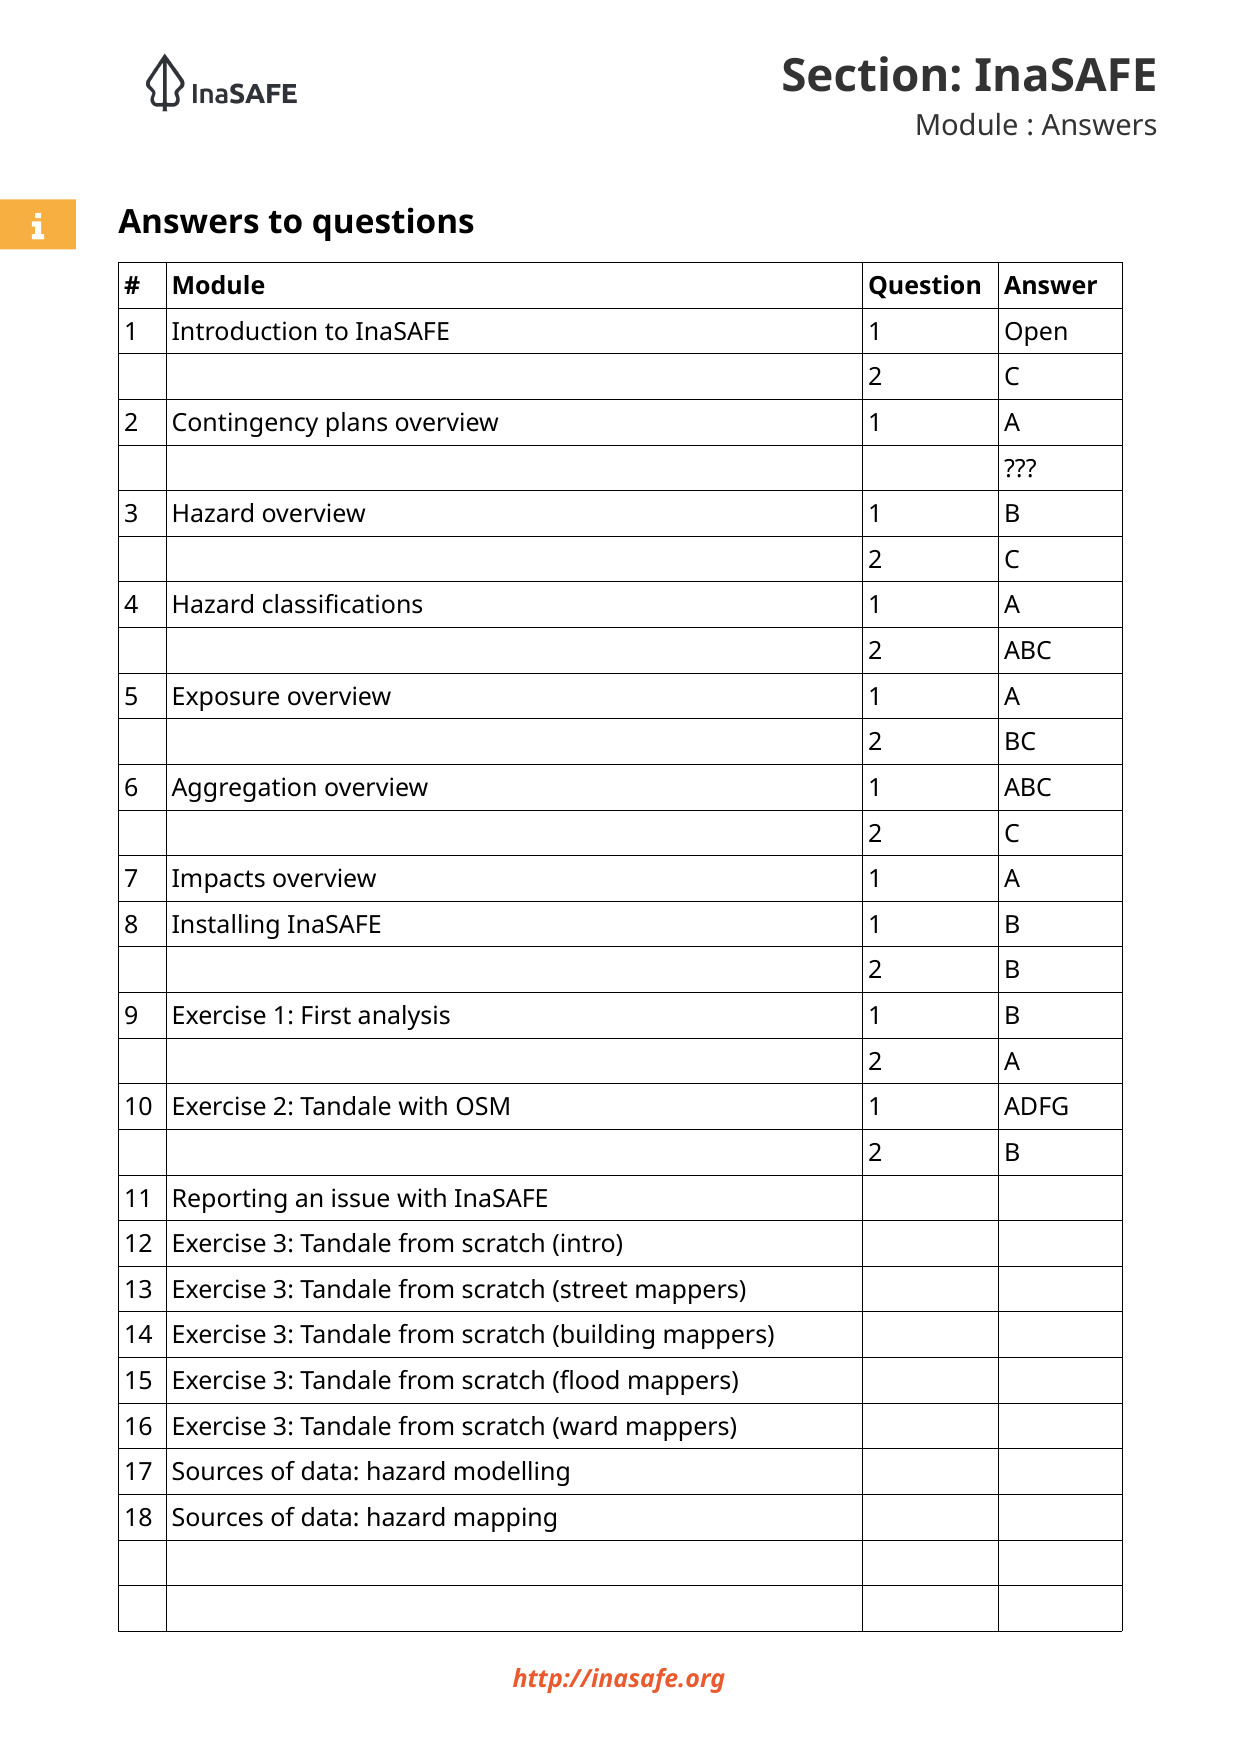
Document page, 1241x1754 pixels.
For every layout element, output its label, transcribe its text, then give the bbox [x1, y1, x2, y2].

table_cell 12 [119, 1221, 166, 1266]
table_cell [167, 628, 862, 673]
table_cell [999, 1358, 1122, 1403]
table_cell Exercise 1: First analysis [167, 993, 862, 1038]
table_header # [119, 263, 166, 308]
table_cell 1 [863, 674, 998, 718]
table_cell 15 [119, 1358, 166, 1403]
table_cell [167, 446, 862, 490]
table_header Answer [999, 263, 1122, 308]
table_cell [119, 628, 166, 673]
table_cell 16 [119, 1404, 166, 1448]
table_cell 1 [863, 765, 998, 809]
table_cell Exercise 3: Tandale from scratch (building mappers) [167, 1312, 862, 1357]
table_cell [863, 1449, 998, 1494]
table_cell [119, 947, 166, 992]
table_cell [119, 1541, 166, 1585]
table_cell 8 [119, 902, 166, 946]
table_cell 14 [119, 1312, 166, 1357]
table_cell A [999, 582, 1122, 627]
table_cell 1 [863, 993, 998, 1038]
table_cell [863, 1221, 998, 1266]
table_cell ADFG [999, 1084, 1122, 1129]
table_cell 17 [119, 1449, 166, 1494]
table_cell [119, 537, 166, 581]
table_cell 1 [863, 400, 998, 444]
table_cell [167, 1586, 862, 1631]
table_cell 7 [119, 856, 166, 901]
table_cell [999, 1495, 1122, 1539]
table_cell [863, 446, 998, 490]
table_cell Exercise 3: Tandale from scratch (flood mappers) [167, 1358, 862, 1403]
table_cell 2 [119, 400, 166, 444]
table_cell [863, 1358, 998, 1403]
table_cell 3 [119, 491, 166, 536]
table_cell 18 [119, 1495, 166, 1539]
table_cell [167, 354, 862, 399]
table_cell C [999, 811, 1122, 855]
table_cell 10 [119, 1084, 166, 1129]
table_cell Open [999, 309, 1122, 353]
table_cell 1 [863, 856, 998, 901]
table_cell 6 [119, 765, 166, 809]
table_cell 1 [863, 1084, 998, 1129]
table_cell B [999, 947, 1122, 992]
table_cell [999, 1404, 1122, 1448]
table_cell 5 [119, 674, 166, 718]
table_cell [863, 1267, 998, 1311]
table_cell Contingency plans overview [167, 400, 862, 444]
table_cell 1 [863, 309, 998, 353]
table_cell [999, 1449, 1122, 1494]
table_cell [167, 1130, 862, 1174]
table_cell 2 [863, 719, 998, 764]
table_cell ABC [999, 628, 1122, 673]
table_cell BC [999, 719, 1122, 764]
table_cell Reporting an issue with InaSAFE [167, 1176, 862, 1220]
table_cell Impacts overview [167, 856, 862, 901]
table_cell A [999, 1039, 1122, 1083]
table_cell [119, 446, 166, 490]
table_cell B [999, 902, 1122, 946]
table_cell 2 [863, 1039, 998, 1083]
table_cell Sources of data: hazard mapping [167, 1495, 862, 1539]
table_cell [863, 1495, 998, 1539]
table_cell [863, 1176, 998, 1220]
table_cell ABC [999, 765, 1122, 809]
table_cell 2 [863, 354, 998, 399]
table_cell Aggregation overview [167, 765, 862, 809]
table_cell Introduction to InaSAFE [167, 309, 862, 353]
table_cell 2 [863, 1130, 998, 1174]
table_cell A [999, 856, 1122, 901]
table_header Question [863, 263, 998, 308]
table_cell [167, 1039, 862, 1083]
table_cell 9 [119, 993, 166, 1038]
table_cell [863, 1404, 998, 1448]
table_cell B [999, 491, 1122, 536]
table_cell 2 [863, 811, 998, 855]
table_cell Sources of data: hazard modelling [167, 1449, 862, 1494]
table_cell [119, 1039, 166, 1083]
table_cell Installing InaSAFE [167, 902, 862, 946]
table_cell 2 [863, 628, 998, 673]
table_cell [167, 811, 862, 855]
table_cell ??? [999, 446, 1122, 490]
table_cell B [999, 1130, 1122, 1174]
table_cell [999, 1221, 1122, 1266]
table_cell [167, 1541, 862, 1585]
table_cell 1 [863, 902, 998, 946]
table_cell [167, 719, 862, 764]
table_cell [863, 1586, 998, 1631]
table_cell Exercise 2: Tandale with OSM [167, 1084, 862, 1129]
table_cell 13 [119, 1267, 166, 1311]
table_cell [999, 1176, 1122, 1220]
table_cell [863, 1541, 998, 1585]
table_cell [999, 1267, 1122, 1311]
table_cell 1 [863, 491, 998, 536]
table_cell 2 [863, 947, 998, 992]
table_cell [999, 1541, 1122, 1585]
table_cell [999, 1312, 1122, 1357]
table_cell Exercise 3: Tandale from scratch (street mappers) [167, 1267, 862, 1311]
table_cell [863, 1312, 998, 1357]
subtitle Answers to questions [118, 198, 1122, 243]
table_cell 1 [119, 309, 166, 353]
table_cell 4 [119, 582, 166, 627]
table_cell A [999, 674, 1122, 718]
table_cell [119, 811, 166, 855]
picture [126, 35, 322, 131]
table_cell Exposure overview [167, 674, 862, 718]
table_cell [119, 1586, 166, 1631]
table_cell [119, 719, 166, 764]
table_cell B [999, 993, 1122, 1038]
table_cell [999, 1586, 1122, 1631]
table_cell Exercise 3: Tandale from scratch (intro) [167, 1221, 862, 1266]
table_cell [167, 537, 862, 581]
table_cell [119, 354, 166, 399]
table_cell C [999, 537, 1122, 581]
table_cell [167, 947, 862, 992]
table_cell A [999, 400, 1122, 444]
table_cell Exercise 3: Tandale from scratch (ward mappers) [167, 1404, 862, 1448]
table_cell [119, 1130, 166, 1174]
table_cell 2 [863, 537, 998, 581]
table_cell Hazard overview [167, 491, 862, 536]
table_cell 11 [119, 1176, 166, 1220]
table_cell C [999, 354, 1122, 399]
table_header Module [167, 263, 862, 308]
table_cell Hazard classifications [167, 582, 862, 627]
table_cell 1 [863, 582, 998, 627]
